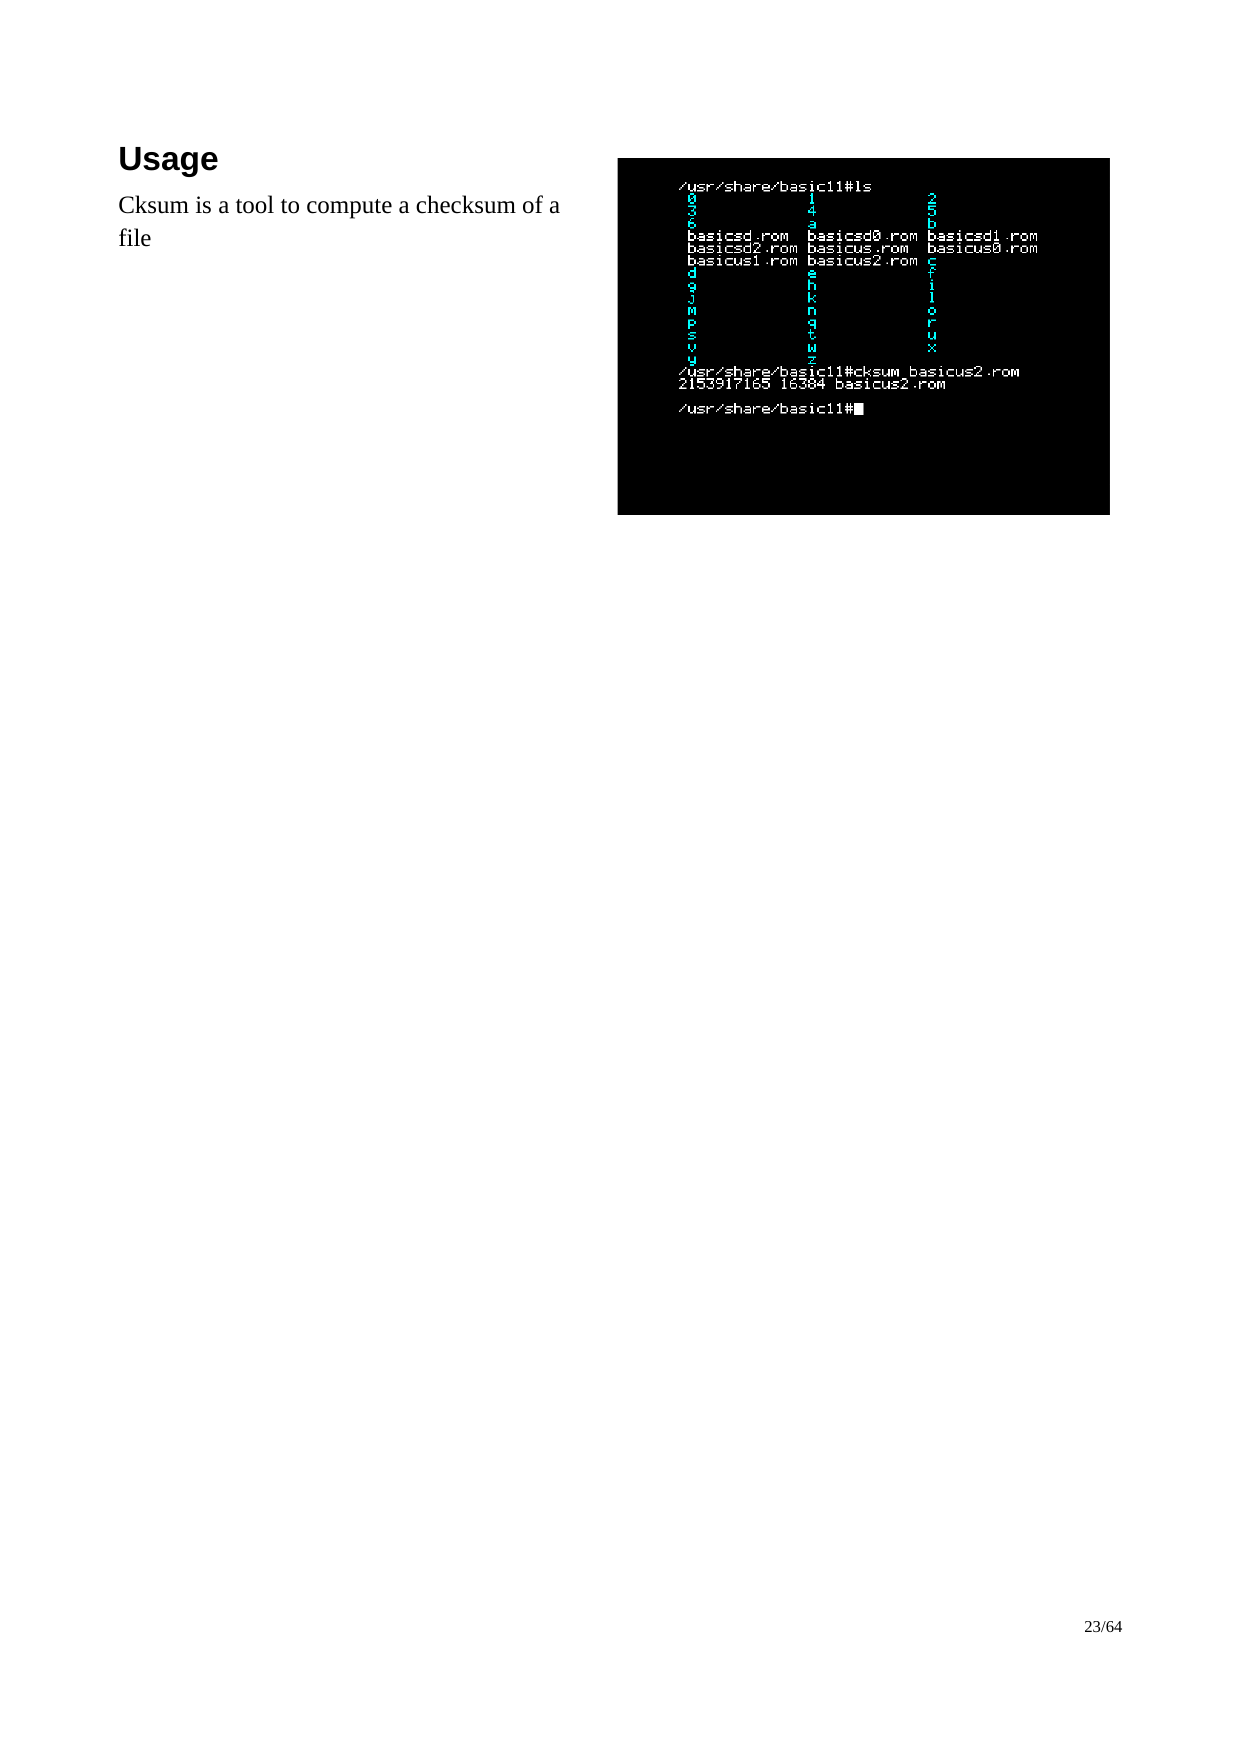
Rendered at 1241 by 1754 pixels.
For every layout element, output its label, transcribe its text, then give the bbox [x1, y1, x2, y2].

subtitle Usage [118, 139, 1122, 178]
text Cksum is a tool to compute a checksum of a file [118, 190, 617, 252]
picture [617, 158, 1110, 515]
